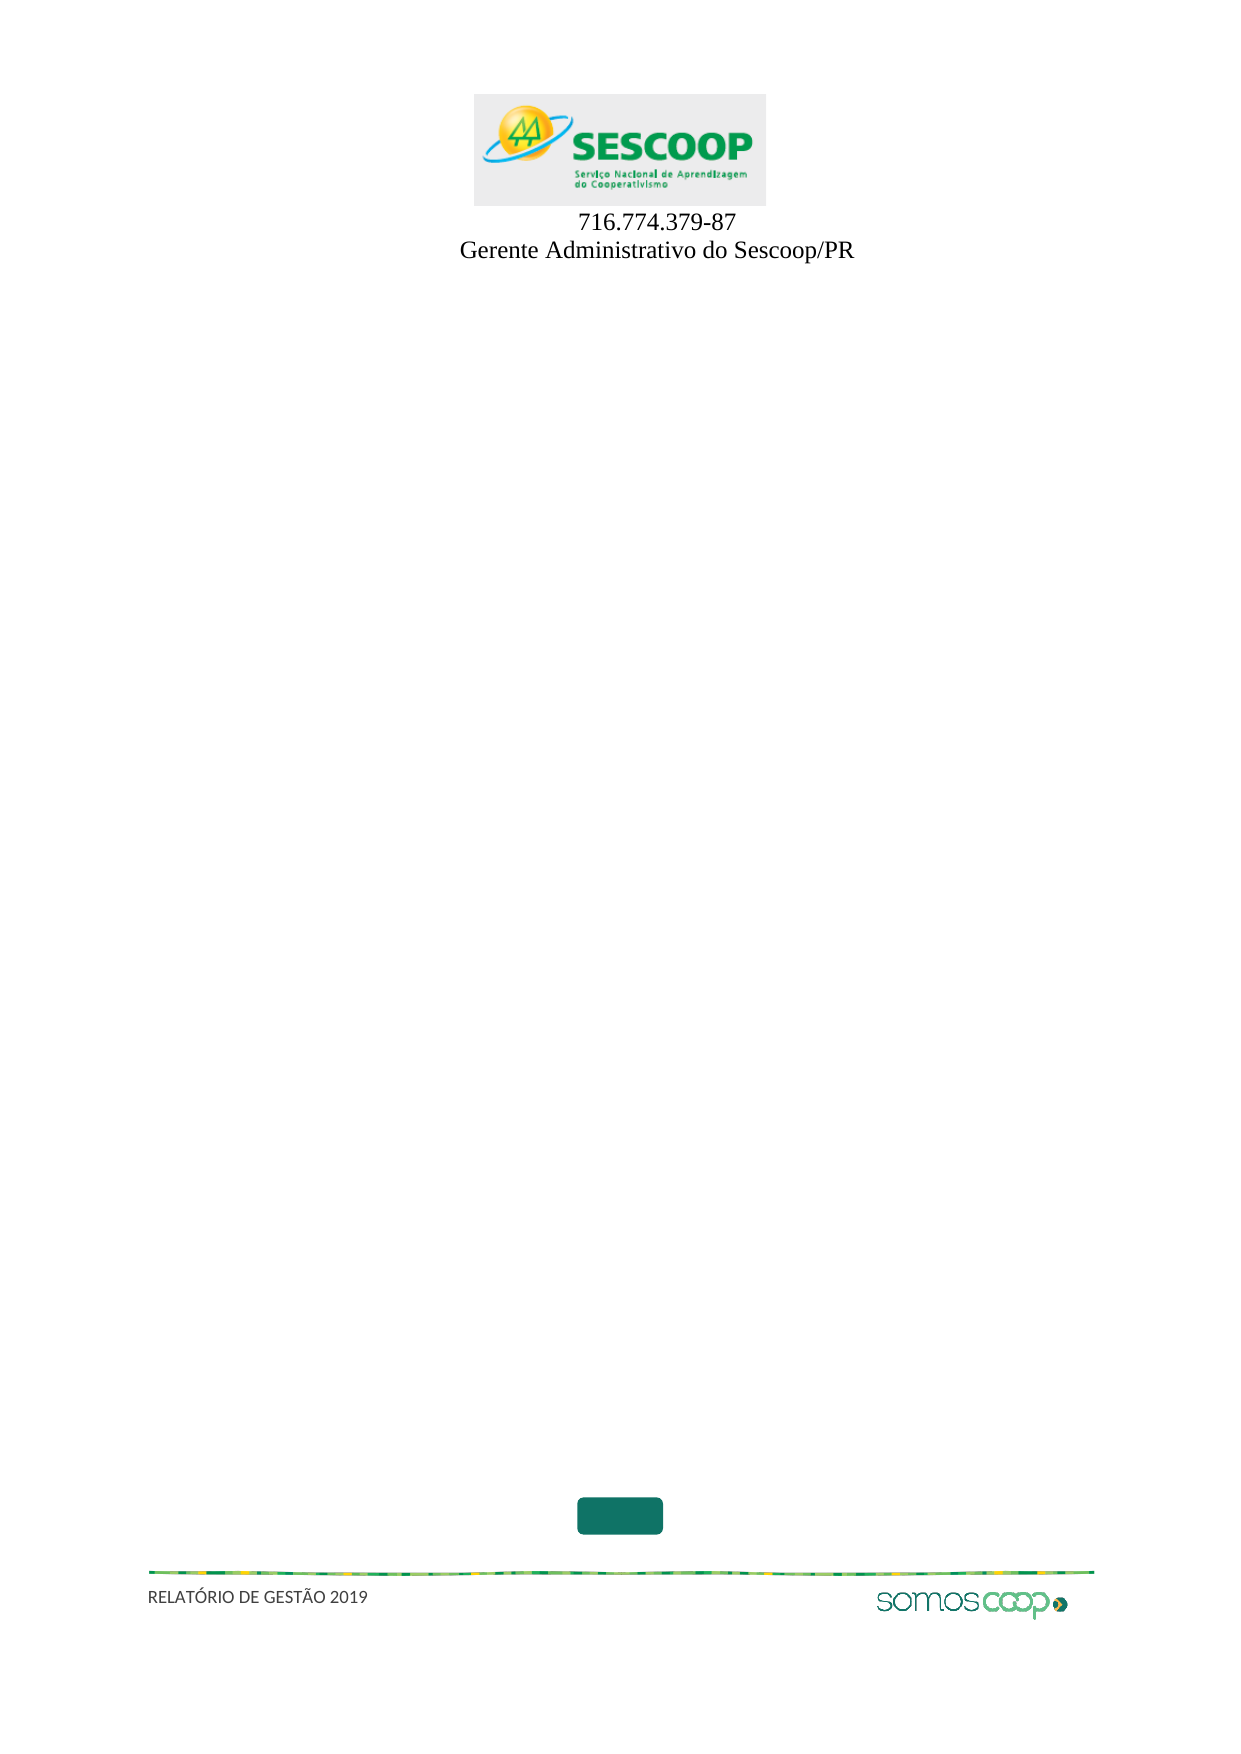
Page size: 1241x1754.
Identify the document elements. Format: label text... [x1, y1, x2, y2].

list Gerente Administrativo do Sescoop/PR [222, 236, 1092, 264]
list 716.774.379-87 [222, 207, 1092, 236]
